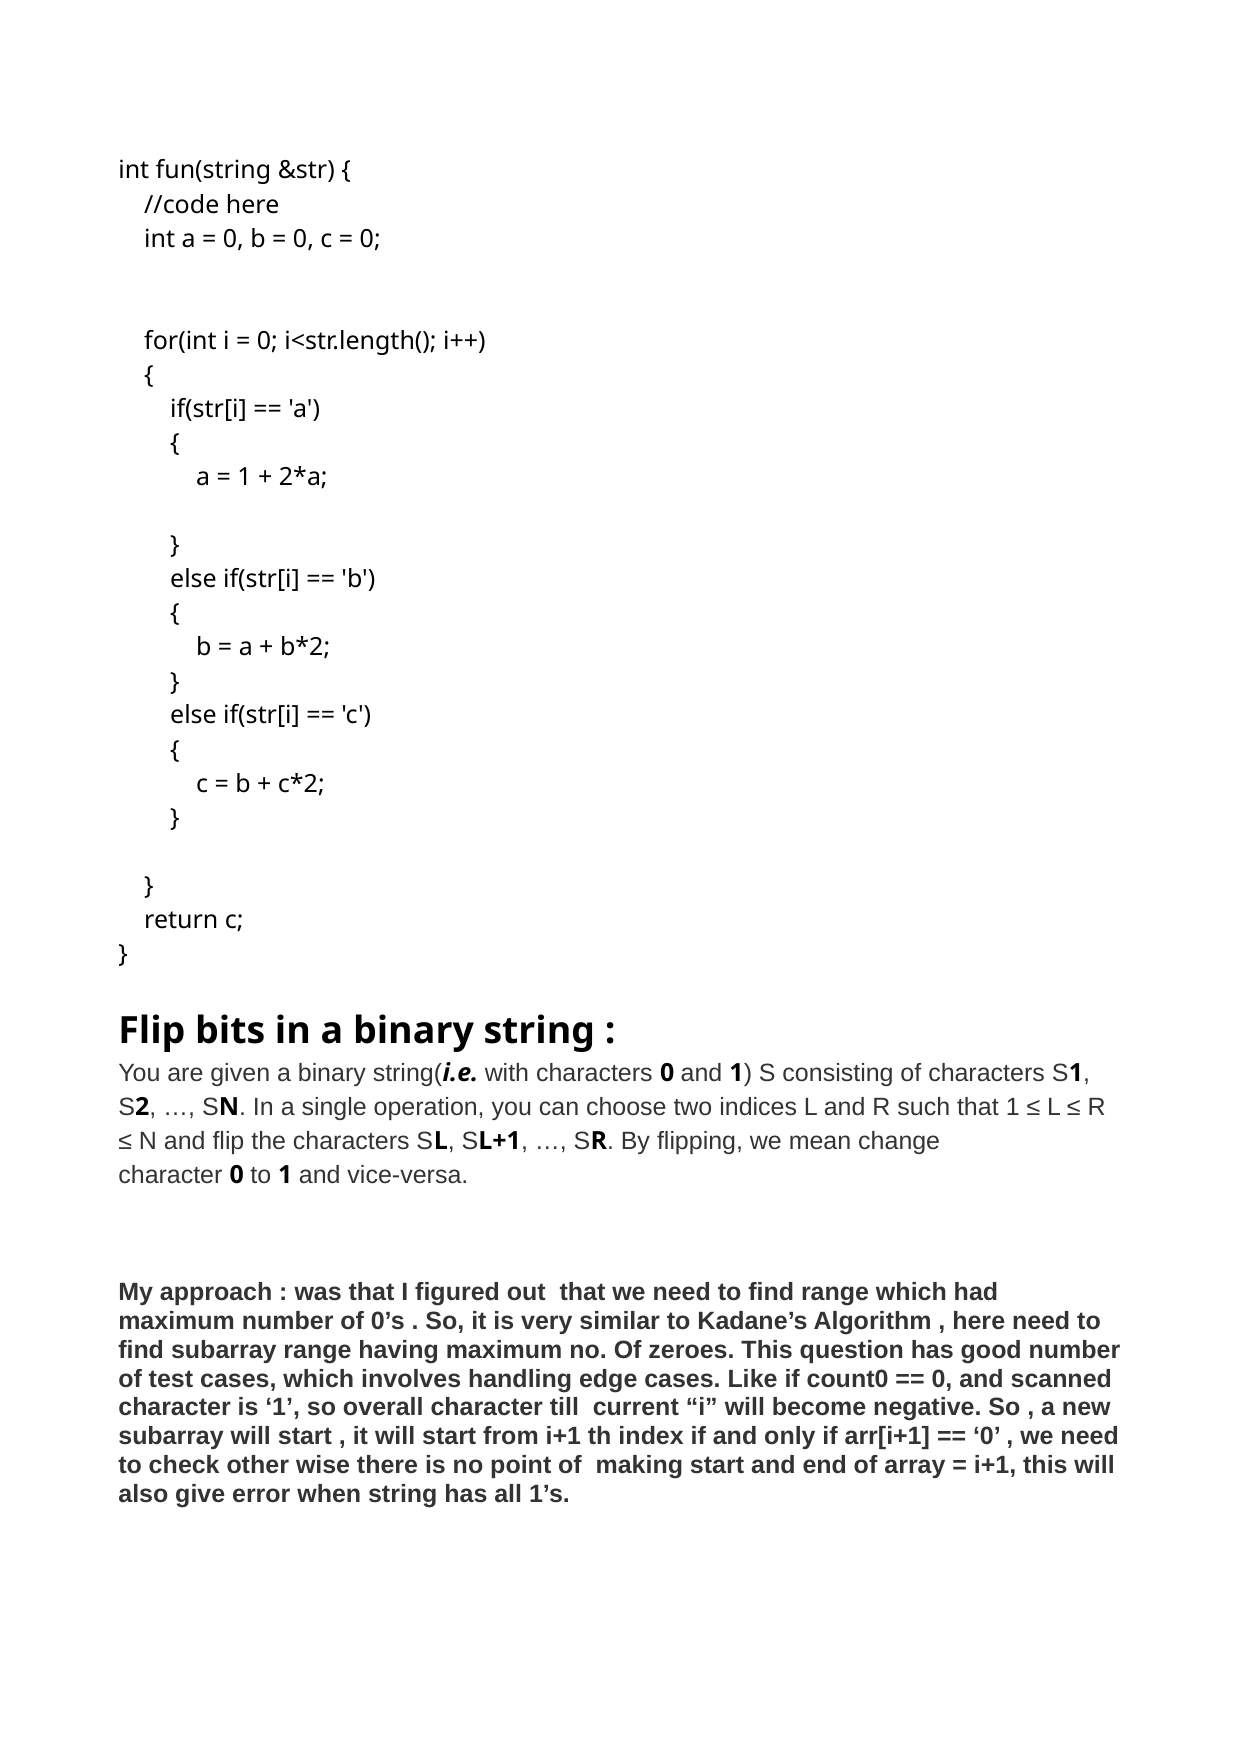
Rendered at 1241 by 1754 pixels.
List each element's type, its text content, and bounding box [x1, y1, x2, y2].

text a = 1 + 2*a; [118, 459, 1122, 493]
text { [118, 595, 1122, 629]
text c = b + c*2; [118, 765, 1122, 799]
text { [118, 357, 1122, 391]
text } [118, 527, 1122, 561]
text My approach : was that I figured out that we need to find range which had maximum number of 0’s . So, it is very similar to Kadane’s Algorithm , here need to find subarray range having maximum no. Of zeroes. This question has good number of test cases, which involves handling edge cases. Like if count0 == 0, and scanned character is ‘1’, so overall character till current “i” will become negative. So , a new subarray will start , it will start from i+1 th index if and only if arr[i+1] == ‘0’ , we need to check other wise there is no point of making start and end of array = i+1, this will also give error when string has all 1’s. [118, 1277, 1122, 1507]
text } [118, 799, 1122, 833]
text int fun(string &str) { [118, 152, 1122, 186]
text for(int i = 0; i<str.length(); i++) [118, 322, 1122, 357]
text if(str[i] == 'a') [118, 391, 1122, 425]
text //code here [118, 186, 1122, 220]
text else if(str[i] == 'c') [118, 697, 1122, 731]
text b = a + b*2; [118, 629, 1122, 663]
text else if(str[i] == 'b') [118, 561, 1122, 595]
text } [118, 867, 1122, 902]
text { [118, 731, 1122, 765]
text int a = 0, b = 0, c = 0; [118, 220, 1122, 254]
text { [118, 425, 1122, 459]
text return c; [118, 902, 1122, 936]
text } [118, 936, 1122, 970]
text } [118, 663, 1122, 697]
text You are given a binary string(i.e. with characters 0 and 1) S consisting of characters S1, S2, …, SN. In a single operation, you can choose two indices L and R such that 1 ≤ L ≤ R ≤ N and flip the characters SL, SL+1, …, SR. By flipping, we mean change character 0 to 1 and vice-versa. [118, 1055, 1122, 1191]
text Flip bits in a binary string : [118, 1004, 1122, 1055]
